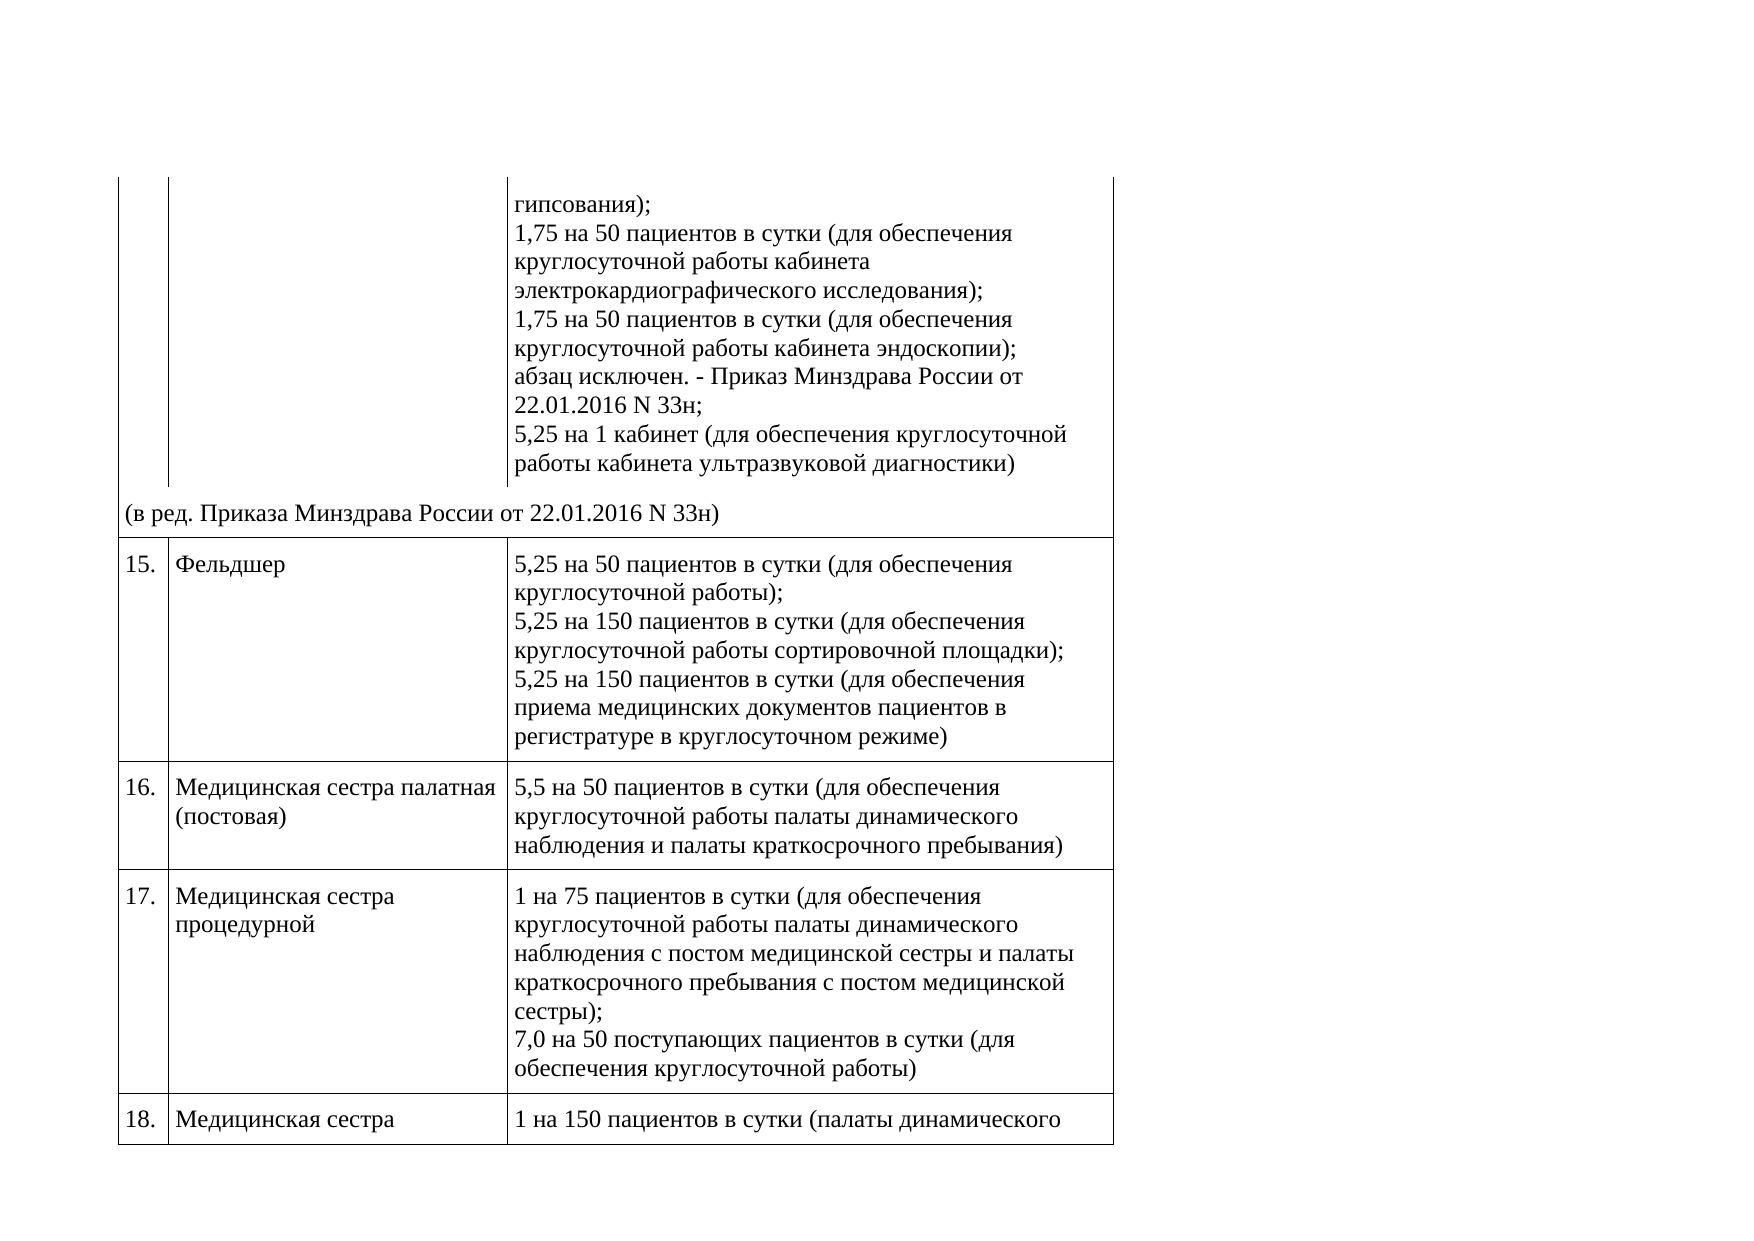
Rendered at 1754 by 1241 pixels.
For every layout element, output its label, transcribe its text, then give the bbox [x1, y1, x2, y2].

table_cell 5,25 на 50 пациентов в сутки (для обеспечения круглосуточной работы); 5,25 на 150 пациентов в сутки (для обеспечения круглосуточной работы сортировочной площадки); 5,25 на 150 пациентов в сутки (для обеспечения приема медицинских документов пациентов в регистратуре в круглосуточном режиме) [508, 538, 1113, 761]
table_cell 1 на 150 пациентов в сутки (палаты динамического [508, 1094, 1113, 1144]
table_cell Медицинская сестра палатная (постовая) [169, 762, 507, 869]
table_cell 17. [119, 870, 168, 1093]
table_cell Медицинская сестра процедурной [169, 870, 507, 1093]
table_cell (в ред. Приказа Минздрава России от 22.01.2016 N 33н) [119, 487, 1113, 537]
table_cell 18. [119, 1094, 168, 1144]
table_cell гипсования); 1,75 на 50 пациентов в сутки (для обеспечения круглосуточной работы кабинета электрокардиографического исследования); 1,75 на 50 пациентов в сутки (для обеспечения круглосуточной работы кабинета эндоскопии); абзац исключен. - Приказ Минздрава России от 22.01.2016 N 33н; 5,25 на 1 кабинет (для обеспечения круглосуточной работы кабинета ультразвуковой диагностики) [508, 177, 1113, 487]
table_cell Фельдшер [169, 538, 507, 761]
table_cell Медицинская сестра [169, 1094, 507, 1144]
table_cell 15. [119, 538, 168, 761]
table_cell [169, 177, 507, 487]
table_cell 16. [119, 762, 168, 869]
table_cell 1 на 75 пациентов в сутки (для обеспечения круглосуточной работы палаты динамического наблюдения с постом медицинской сестры и палаты краткосрочного пребывания с постом медицинской сестры); 7,0 на 50 поступающих пациентов в сутки (для обеспечения круглосуточной работы) [508, 870, 1113, 1093]
table_cell 5,5 на 50 пациентов в сутки (для обеспечения круглосуточной работы палаты динамического наблюдения и палаты краткосрочного пребывания) [508, 762, 1113, 869]
table_cell [119, 177, 168, 487]
